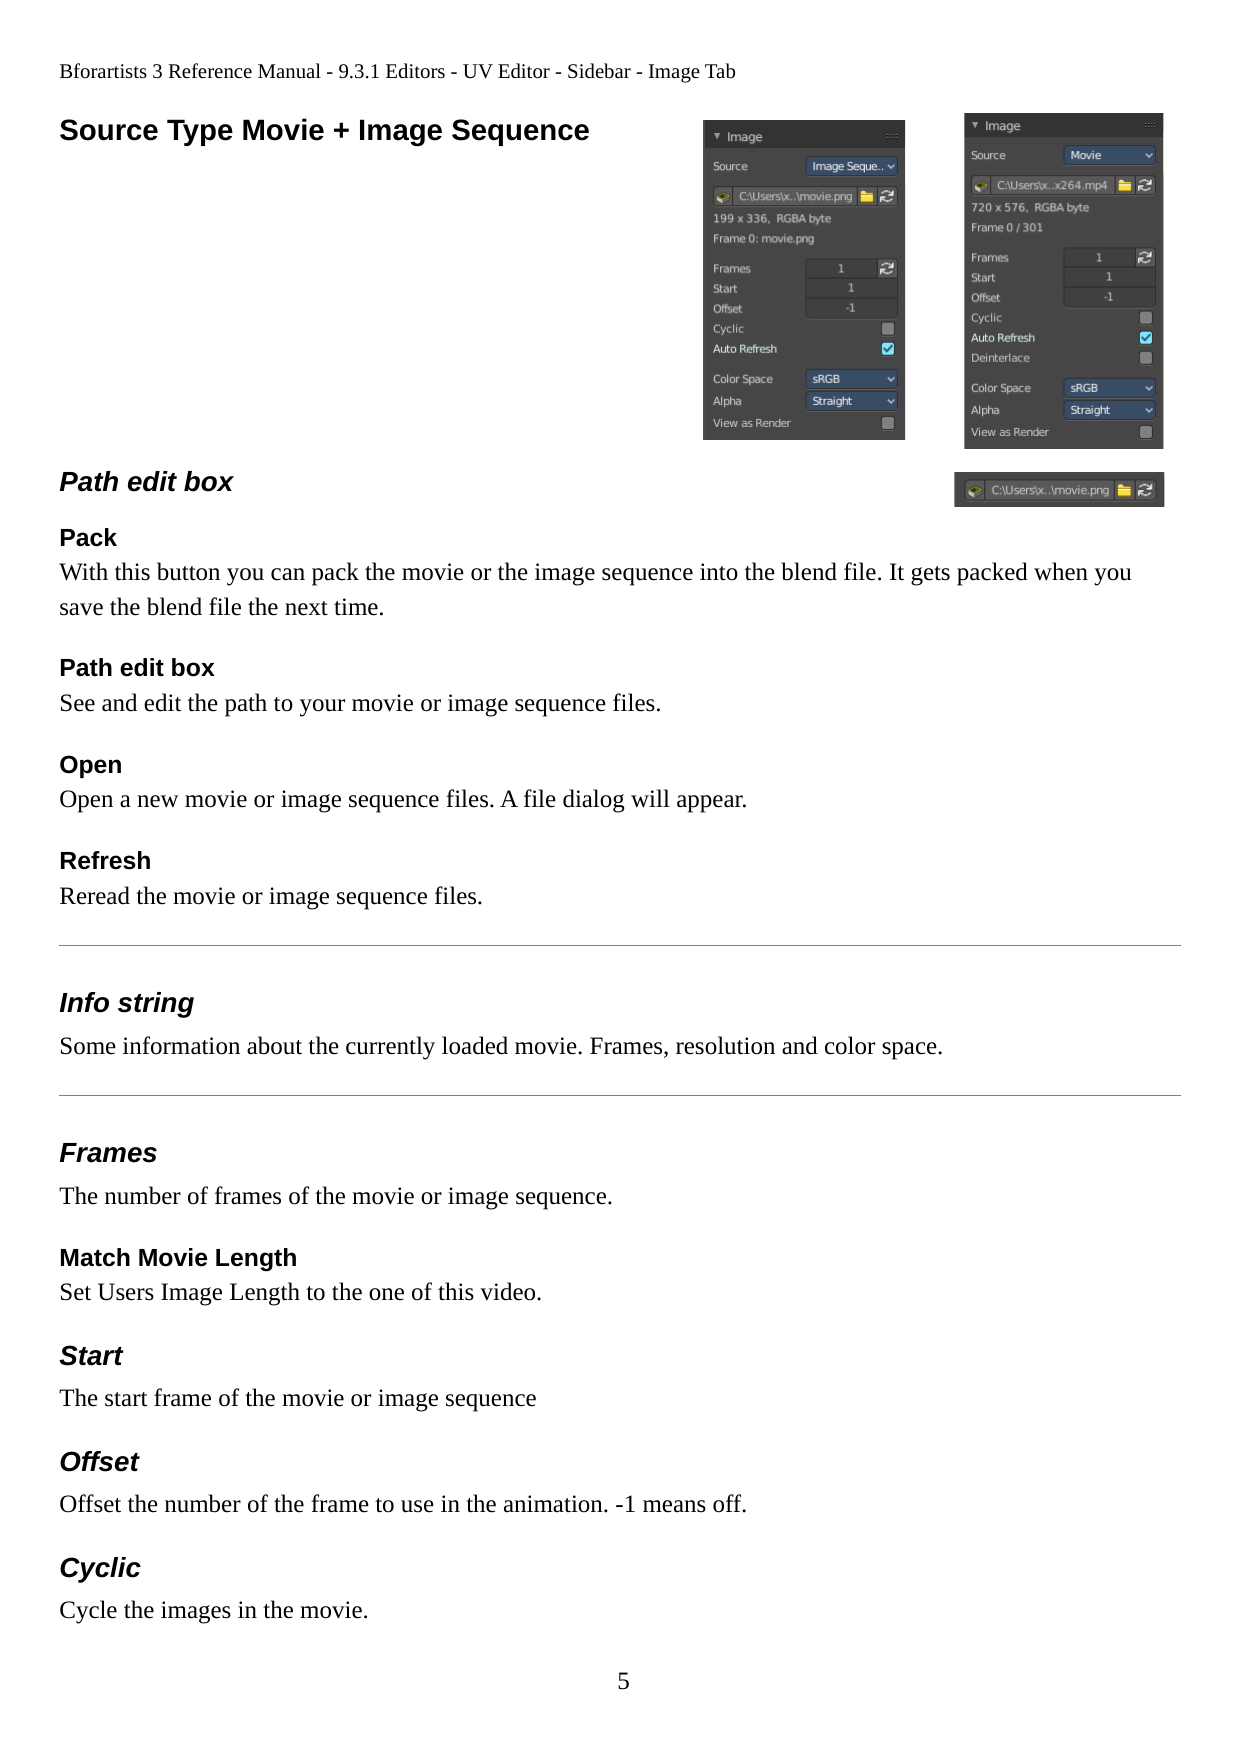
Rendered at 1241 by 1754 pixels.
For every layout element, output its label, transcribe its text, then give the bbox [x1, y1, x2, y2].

text Some information about the currently loaded movie. Frames, resolution and color space. [59, 1031, 1181, 1060]
text See and edit the path to your movie or image sequence files. [59, 688, 1181, 717]
picture [703, 120, 905, 440]
text Reread the movie or image sequence files. [59, 881, 1181, 910]
picture [954, 472, 1165, 507]
subtitle Offset [59, 1445, 1181, 1477]
text Cycle the images in the movie. [59, 1595, 1181, 1624]
subtitle Cyclic [59, 1551, 1181, 1583]
subtitle Match Movie Length [59, 1243, 1181, 1271]
subtitle Source Type Movie + Image Sequence [59, 113, 964, 146]
subtitle Refresh [59, 846, 1181, 875]
subtitle Pack [59, 523, 1181, 551]
picture [964, 113, 1164, 449]
subtitle Path edit box [59, 653, 1181, 682]
subtitle Frames [59, 1137, 1181, 1169]
text With this button you can pack the movie or the image sequence into the blend file. It gets packed when you save the blend file the next time. [59, 557, 1181, 621]
text Open a new movie or image sequence files. A file dialog will appear. [59, 784, 1181, 813]
text The number of frames of the movie or image sequence. [59, 1181, 1181, 1210]
subtitle Path edit box [59, 466, 1181, 498]
text The start frame of the movie or image sequence [59, 1383, 1181, 1412]
subtitle Info string [59, 987, 1181, 1018]
text Set Users Image Length to the one of this video. [59, 1277, 1181, 1306]
text Offset the number of the frame to use in the animation. -1 means off. [59, 1489, 1181, 1518]
subtitle Start [59, 1339, 1181, 1371]
subtitle Open [59, 750, 1181, 778]
